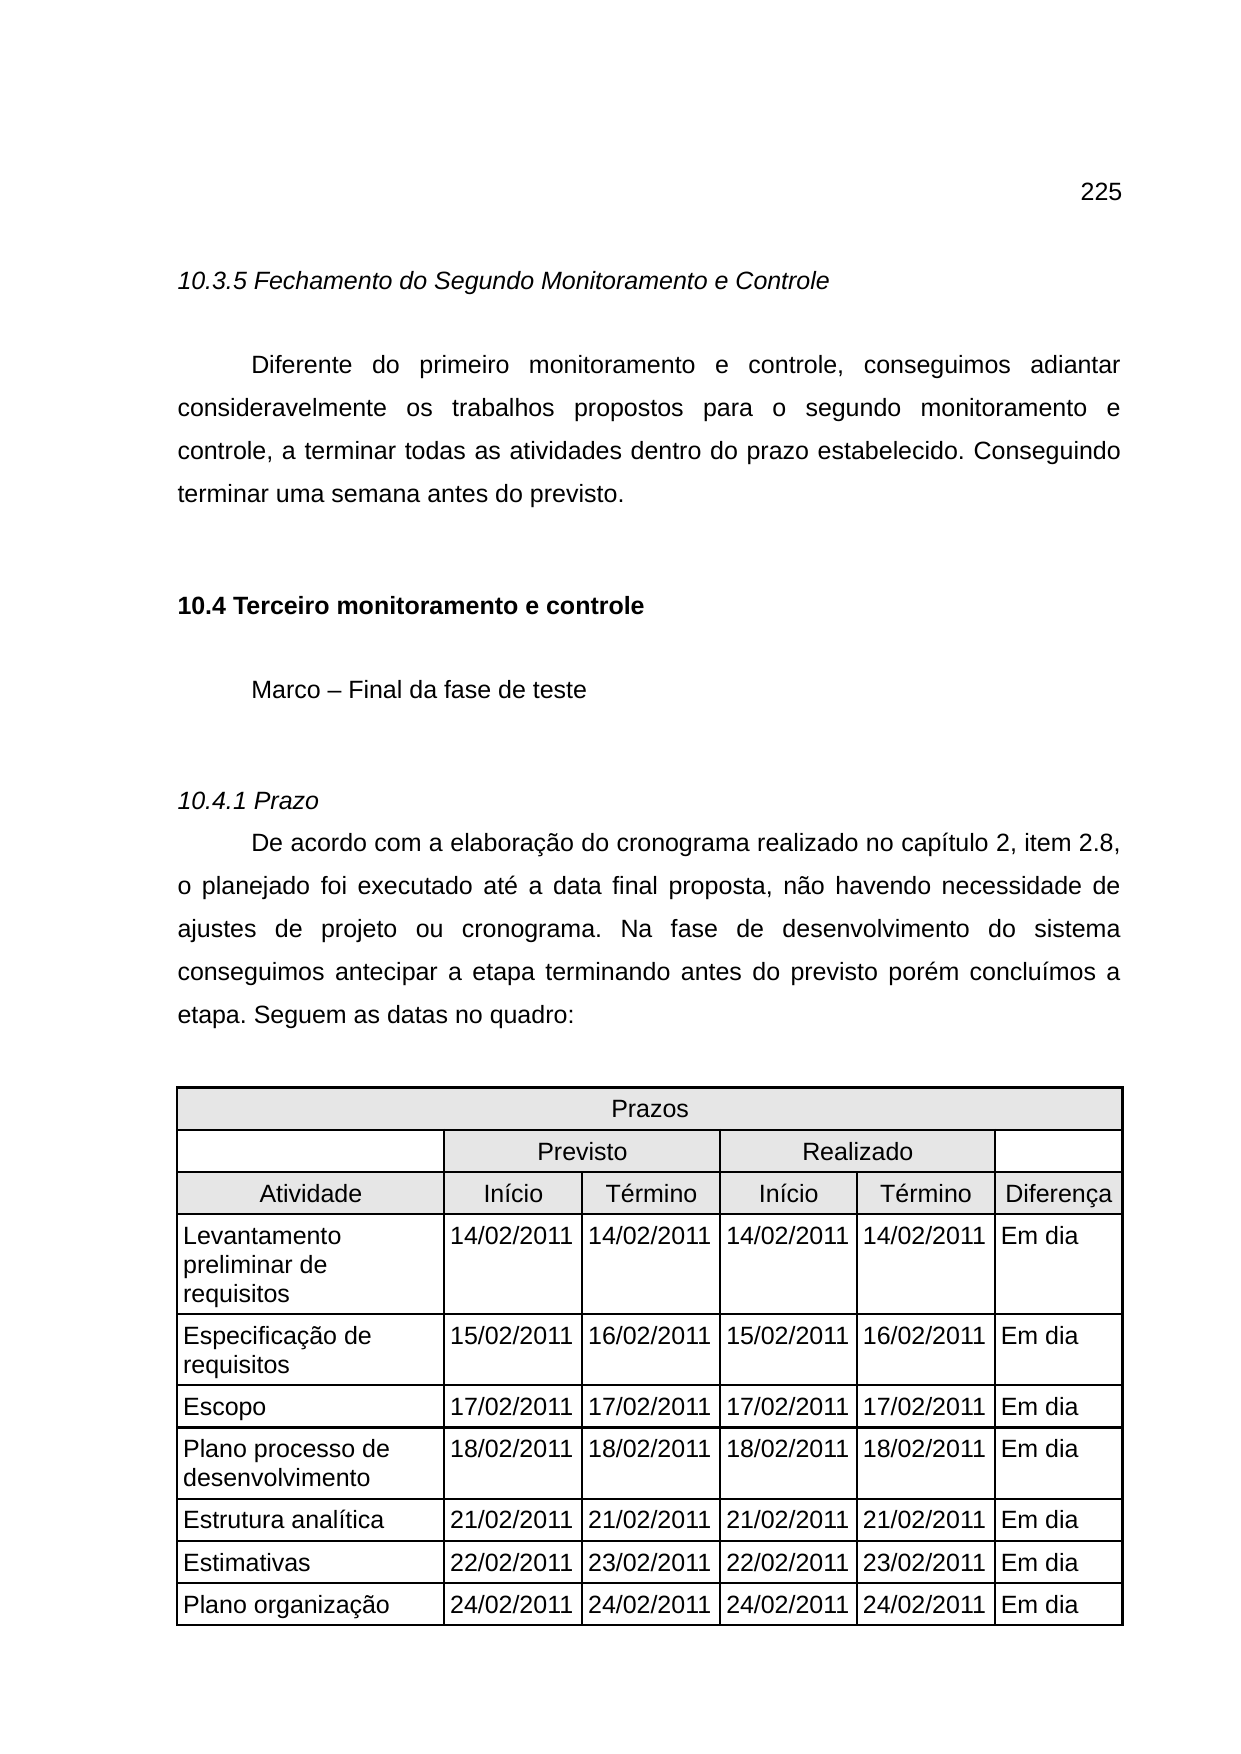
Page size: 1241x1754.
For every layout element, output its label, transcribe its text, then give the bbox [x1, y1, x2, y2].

table_cell 18/02/2011 [445, 1429, 581, 1497]
table_cell 21/02/2011 [721, 1500, 856, 1540]
table_cell 14/02/2011 [583, 1215, 719, 1313]
table_cell 22/02/2011 [445, 1542, 581, 1582]
table_cell 21/02/2011 [583, 1500, 719, 1540]
table_cell Em dia [996, 1315, 1121, 1384]
table_cell Em dia [996, 1542, 1121, 1582]
table_cell 24/02/2011 [445, 1584, 581, 1624]
table_cell 15/02/2011 [445, 1315, 581, 1384]
table_cell Plano organização [178, 1584, 443, 1624]
table_cell Diferença [996, 1173, 1121, 1213]
table_cell 14/02/2011 [721, 1215, 856, 1313]
table_cell 21/02/2011 [445, 1500, 581, 1540]
table_cell Início [445, 1173, 581, 1213]
text Diferente do primeiro monitoramento e controle, conseguimos adiantar consideravelmente os trabalhos propostos para o segundo monitoramento e controle, a terminar todas as atividades dentro do prazo estabelecido. Conseguindo terminar uma semana antes do previsto. [177, 350, 1122, 508]
table_cell 23/02/2011 [583, 1542, 719, 1582]
text De acordo com a elaboração do cronograma realizado no capítulo 2, item 2.8, o planejado foi executado até a data final proposta, não havendo necessidade de ajustes de projeto ou cronograma. Na fase de desenvolvimento do sistema conseguimos antecipar a etapa terminando antes do previsto porém concluímos a etapa. Seguem as datas no quadro: [177, 828, 1122, 1029]
table_cell 17/02/2011 [721, 1386, 856, 1426]
table_cell Especificação de requisitos [178, 1315, 443, 1384]
subtitle 10.3.5 Fechamento do Segundo Monitoramento e Controle [177, 266, 1122, 294]
table_cell [178, 1131, 443, 1171]
table_cell 16/02/2011 [583, 1315, 719, 1384]
table_cell Em dia [996, 1386, 1121, 1426]
table_cell Realizado [721, 1131, 994, 1171]
table_cell 16/02/2011 [858, 1315, 994, 1384]
table_cell 24/02/2011 [583, 1584, 719, 1624]
table_cell 17/02/2011 [583, 1386, 719, 1426]
subtitle 10.4.1 Prazo [177, 786, 1122, 815]
table_cell 24/02/2011 [858, 1584, 994, 1624]
table_cell 15/02/2011 [721, 1315, 856, 1384]
table_cell Término [858, 1173, 994, 1213]
table_cell 17/02/2011 [858, 1386, 994, 1426]
text Marco – Final da fase de teste [177, 675, 1122, 704]
table_cell Escopo [178, 1386, 443, 1426]
table_cell Estimativas [178, 1542, 443, 1582]
table_cell Estrutura analítica [178, 1500, 443, 1540]
table_cell 23/02/2011 [858, 1542, 994, 1582]
table_cell Atividade [178, 1173, 443, 1213]
table_cell 22/02/2011 [721, 1542, 856, 1582]
table_cell 21/02/2011 [858, 1500, 994, 1540]
table_cell 14/02/2011 [858, 1215, 994, 1313]
table_cell 17/02/2011 [445, 1386, 581, 1426]
subtitle 10.4 Terceiro monitoramento e controle [177, 591, 1122, 619]
table_cell Início [721, 1173, 856, 1213]
table_cell Levantamento preliminar de requisitos [178, 1215, 443, 1313]
table_cell Plano processo de desenvolvimento [178, 1429, 443, 1497]
table_cell Previsto [445, 1131, 719, 1171]
table_cell Término [583, 1173, 719, 1213]
table_cell 18/02/2011 [721, 1429, 856, 1497]
table_cell Em dia [996, 1500, 1121, 1540]
table_header Prazos [178, 1089, 1121, 1129]
table_cell 24/02/2011 [721, 1584, 856, 1624]
table_cell 18/02/2011 [583, 1429, 719, 1497]
table_cell [996, 1131, 1121, 1171]
table_cell Em dia [996, 1584, 1121, 1624]
table_cell 18/02/2011 [858, 1429, 994, 1497]
table_cell 14/02/2011 [445, 1215, 581, 1313]
table_cell Em dia [996, 1429, 1121, 1497]
table_cell Em dia [996, 1215, 1121, 1313]
